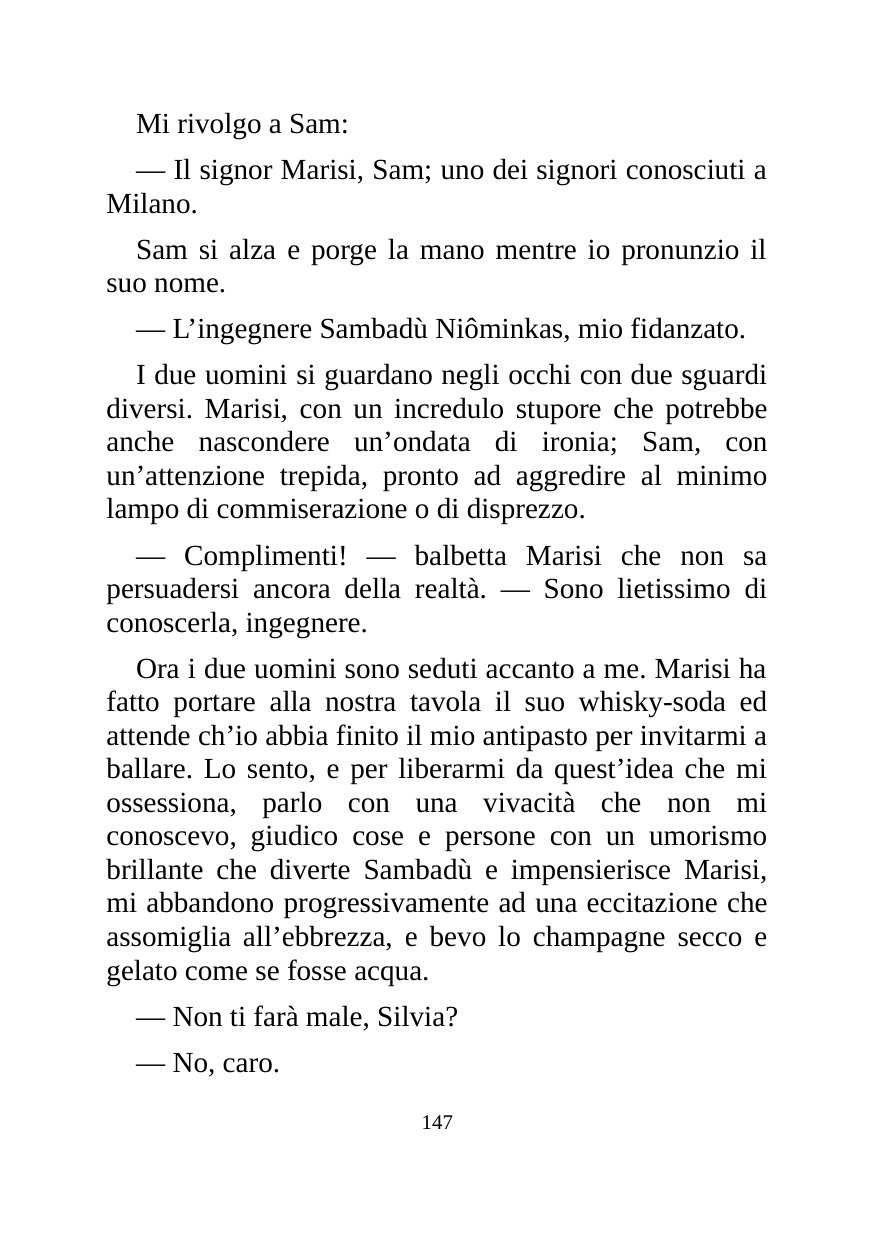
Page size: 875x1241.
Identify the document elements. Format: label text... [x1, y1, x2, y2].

text Ora i due uomini sono seduti accanto a me. Marisi ha fatto portare alla nostra tavola il suo whisky-soda ed attende ch’io abbia finito il mio antipasto per invitarmi a ballare. Lo sento, e per liberarmi da quest’idea che mi ossessiona, parlo con una vivacità che non mi conoscevo, giudico cose e persone con un umorismo brillante che diverte Sambadù e impensierisce Marisi, mi abbandono progressivamente ad una eccitazione che assomiglia all’ebbrezza, e bevo lo champagne secco e gelato come se fosse acqua. [106, 651, 768, 986]
text — No, caro. [106, 1045, 768, 1078]
text I due uomini si guardano negli occhi con due sguardi diversi. Marisi, con un incredulo stupore che potrebbe anche nascondere un’ondata di ironia; Sam, con un’attenzione trepida, pronto ad aggredire al minimo lampo di commiserazione o di disprezzo. [106, 357, 768, 525]
text Mi rivolgo a Sam: [106, 106, 768, 140]
text — Non ti farà male, Silvia? [106, 999, 768, 1032]
text — Complimenti! — balbetta Marisi che non sa persuadersi ancora della realtà. — Sono lietissimo di conoscerla, ingegnere. [106, 538, 768, 638]
text Sam si alza e porge la mano mentre io pronunzio il suo nome. [106, 232, 768, 299]
text — L’ingegnere Sambadù Niôminkas, mio fidanzato. [106, 311, 768, 345]
text — Il signor Marisi, Sam; uno dei signori conosciuti a Milano. [106, 152, 768, 219]
